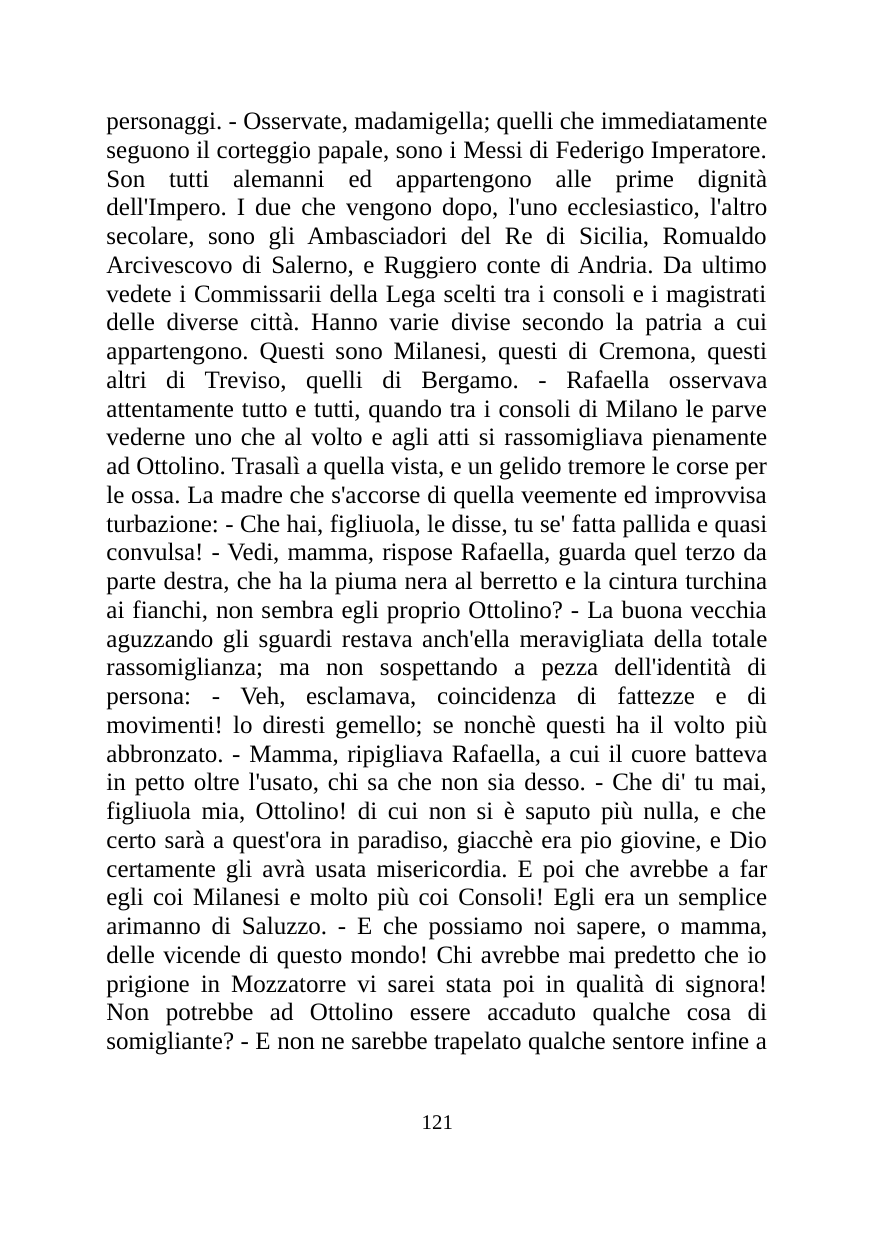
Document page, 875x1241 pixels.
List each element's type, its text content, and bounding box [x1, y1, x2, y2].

text personaggi. - Osservate, madamigella; quelli che immediatamente seguono il corteggio papale, sono i Messi di Federigo Imperatore. Son tutti alemanni ed appartengono alle prime dignità dell'Impero. I due che vengono dopo, l'uno ecclesiastico, l'altro secolare, sono gli Ambasciadori del Re di Sicilia, Romualdo Arcivescovo di Salerno, e Ruggiero conte di Andria. Da ultimo vedete i Commissarii della Lega scelti tra i consoli e i magistrati delle diverse città. Hanno varie divise secondo la patria a cui appartengono. Questi sono Milanesi, questi di Cremona, questi altri di Treviso, quelli di Bergamo. - Rafaella osservava attentamente tutto e tutti, quando tra i consoli di Milano le parve vederne uno che al volto e agli atti si rassomigliava pienamente ad Ottolino. Trasalì a quella vista, e un gelido tremore le corse per le ossa. La madre che s'accorse di quella veemente ed improvvisa turbazione: - Che hai, figliuola, le disse, tu se' fatta pallida e quasi convulsa! - Vedi, mamma, rispose Rafaella, guarda quel terzo da parte destra, che ha la piuma nera al berretto e la cintura turchina ai fianchi, non sembra egli proprio Ottolino? - La buona vecchia aguzzando gli sguardi restava anch'ella meravigliata della totale rassomiglianza; ma non sospettando a pezza dell'identità di persona: - Veh, esclamava, coincidenza di fattezze e di movimenti! lo diresti gemello; se nonchè questi ha il volto più abbronzato. - Mamma, ripigliava Rafaella, a cui il cuore batteva in petto oltre l'usato, chi sa che non sia desso. - Che di' tu mai, figliuola mia, Ottolino! di cui non si è saputo più nulla, e che certo sarà a quest'ora in paradiso, giacchè era pio giovine, e Dio certamente gli avrà usata misericordia. E poi che avrebbe a far egli coi Milanesi e molto più coi Consoli! Egli era un semplice arimanno di Saluzzo. - E che possiamo noi sapere, o mamma, delle vicende di questo mondo! Chi avrebbe mai predetto che io prigione in Mozzatorre vi sarei stata poi in qualità di signora! Non potrebbe ad Ottolino essere accaduto qualche cosa di somigliante? - E non ne sarebbe trapelato qualche sentore infine a [106, 106, 768, 1055]
